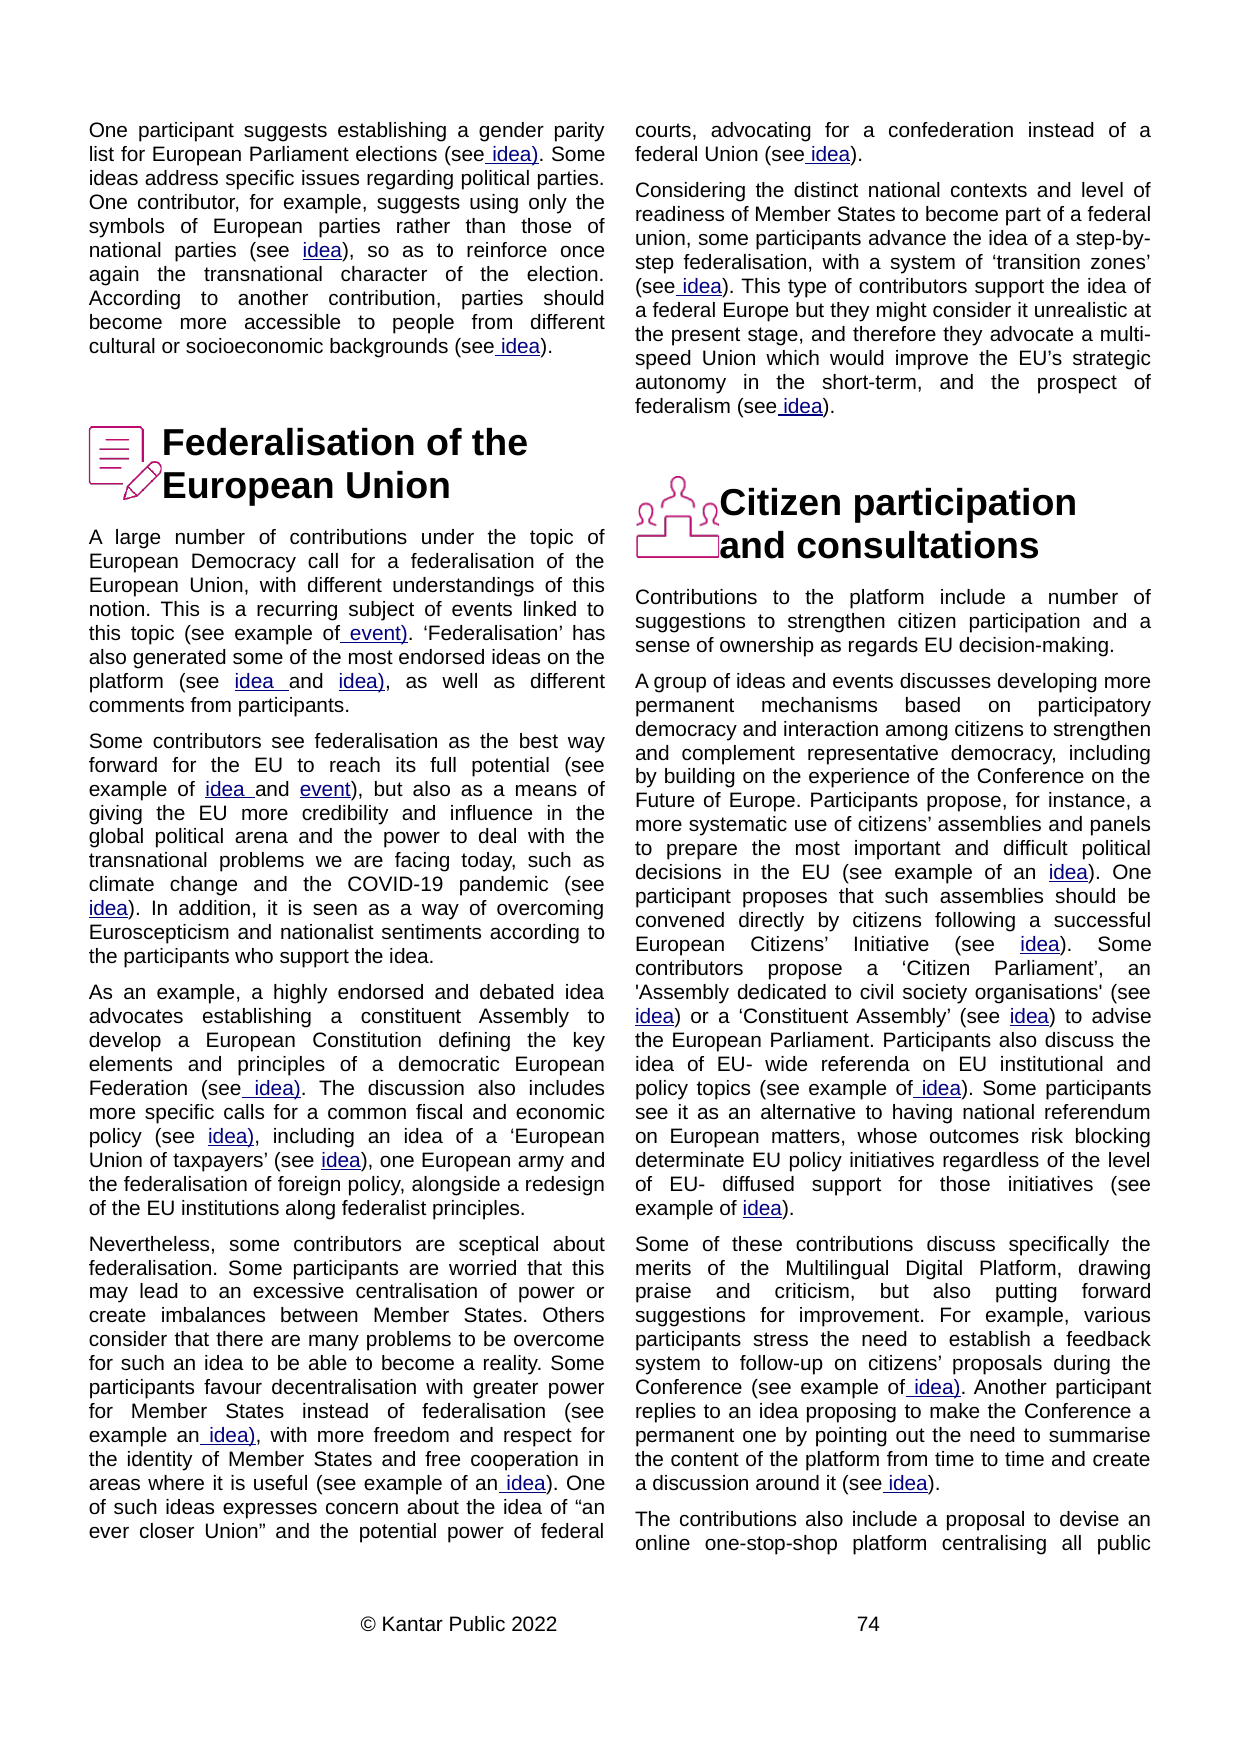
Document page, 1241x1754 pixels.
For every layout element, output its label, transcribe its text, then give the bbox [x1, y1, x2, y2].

subtitle Federalisation of the European Union [88, 420, 605, 507]
subtitle Citizen participation and consultations [635, 480, 1152, 566]
text Considering the distinct national contexts and level of readiness of Member States to become part of a federal union, some participants advance the idea of a step-by-step federalisation, with a system of ‘transition zones’ (see idea). This type of contributors support the idea of a federal Europe but they might consider it unrealistic at the present stage, and therefore they advocate a multi-speed Union which would improve the EU’s strategic autonomy in the short-term, and the prospect of federalism (see idea). [635, 178, 1152, 417]
text Contributions to the platform include a number of suggestions to strengthen citizen participation and a sense of ownership as regards EU decision-making. [635, 585, 1152, 657]
text Some of these contributions discuss specifically the merits of the Multilingual Digital Platform, drawing praise and criticism, but also putting forward suggestions for improvement. For example, various participants stress the need to establish a feedback system to follow-up on citizens’ proposals during the Conference (see example of idea). Another participant replies to an idea proposing to make the Conference a permanent one by pointing out the need to summarise the content of the platform from time to time and create a discussion around it (see idea). [635, 1231, 1152, 1495]
text Some contributors see federalisation as the best way forward for the EU to reach its full potential (see example of idea and event), but also as a means of giving the EU more credibility and influence in the global political arena and the power to deal with the transnational problems we are facing today, such as climate change and the COVID-19 pandemic (see idea). In addition, it is seen as a way of overcoming Euroscepticism and nationalist sentiments according to the participants who support the idea. [88, 728, 605, 968]
text Nevertheless, some contributors are sceptical about federalisation. Some participants are worried that this may lead to an excessive centralisation of power or create imbalances between Member States. Others consider that there are many problems to be overcome for such an idea to be able to become a reality. Some participants favour decentralisation with greater power for Member States instead of federalisation (see example an idea), with more freedom and respect for the identity of Member States and free cooperation in areas where it is useful (see example of an idea). One of such ideas expresses concern about the idea of “an ever closer Union” and the potential power of federal [88, 1231, 605, 1543]
picture [88, 426, 162, 500]
text The contributions also include a proposal to devise an online one-stop-shop platform centralising all public [635, 1507, 1152, 1555]
text A group of ideas and events discusses developing more permanent mechanisms based on participatory democracy and interaction among citizens to strengthen and complement representative democracy, including by building on the experience of the Conference on the Future of Europe. Participants propose, for instance, a more systematic use of citizens’ assemblies and panels to prepare the most important and difficult political decisions in the EU (see example of an idea). One participant proposes that such assemblies should be convened directly by citizens following a successful European Citizens’ Initiative (see idea). Some contributors propose a ‘Citizen Parliament’, an 'Assembly dedicated to civil society organisations' (see idea) or a ‘Constituent Assembly’ (see idea) to advise the European Parliament. Participants also discuss the idea of EU- wide referenda on EU institutional and policy topics (see example of idea). Some participants see it as an alternative to having national referendum on European matters, whose outcomes risk blocking determinate EU policy initiatives regardless of the level of EU- diffused support for those initiatives (see example of idea). [635, 668, 1152, 1219]
picture [636, 476, 720, 558]
text As an example, a highly endorsed and debated idea advocates establishing a constituent Assembly to develop a European Constitution defining the key elements and principles of a democratic European Federation (see idea). The discussion also includes more specific calls for a common fiscal and economic policy (see idea), including an idea of a ‘European Union of taxpayers’ (see idea), one European army and the federalisation of foreign policy, alongside a redesign of the EU institutions along federalist principles. [88, 980, 605, 1219]
text courts, advocating for a confederation instead of a federal Union (see idea). [635, 118, 1152, 166]
text One participant suggests establishing a gender parity list for European Parliament elections (see idea). Some ideas address specific issues regarding political parties. One contributor, for example, suggests using only the symbols of European parties rather than those of national parties (see idea), so as to reinforce once again the transnational character of the election. According to another contribution, parties should become more accessible to people from different cultural or socioeconomic backgrounds (see idea). [88, 118, 605, 358]
text A large number of contributions under the topic of European Democracy call for a federalisation of the European Union, with different understandings of this notion. This is a recurring subject of events linked to this topic (see example of event). ‘Federalisation’ has also generated some of the most endorsed ideas on the platform (see idea and idea), as well as different comments from participants. [88, 525, 605, 717]
